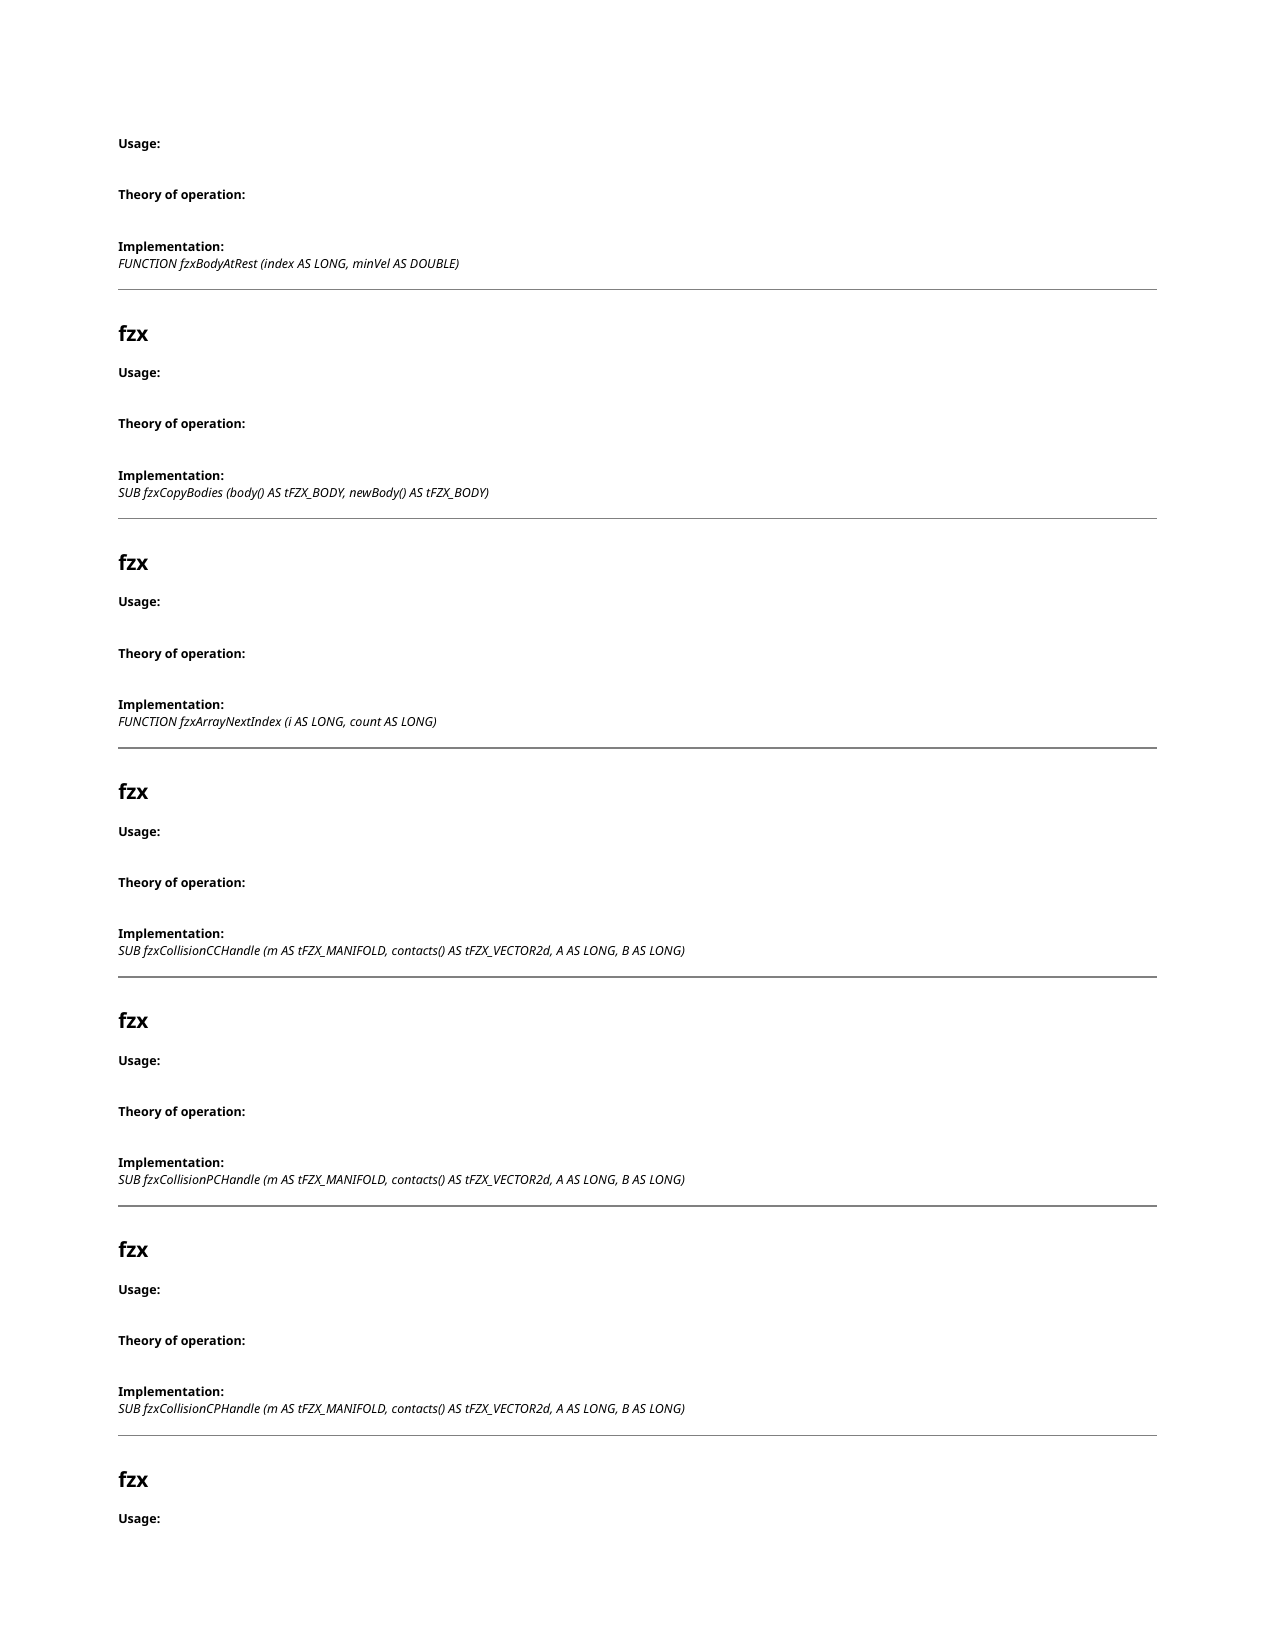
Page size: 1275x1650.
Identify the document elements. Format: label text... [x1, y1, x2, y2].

text fzx [118, 777, 1157, 806]
text Theory of operation: [118, 874, 1157, 891]
text Theory of operation: [118, 1332, 1157, 1349]
text fzx [118, 1006, 1157, 1035]
text Usage: [118, 1281, 1157, 1298]
text Usage: [118, 364, 1157, 381]
text Implementation: [118, 467, 1157, 484]
text Implementation: [118, 1383, 1157, 1401]
text Theory of operation: [118, 1103, 1157, 1120]
text Theory of operation: [118, 186, 1157, 203]
text Implementation: [118, 1154, 1157, 1171]
text fzx [118, 548, 1157, 576]
text SUB fzxCopyBodies (body() AS tFZX_BODY, newBody() AS tFZX_BODY) [118, 484, 1157, 501]
text Usage: [118, 135, 1157, 152]
text SUB fzxCollisionCPHandle (m AS tFZX_MANIFOLD, contacts() AS tFZX_VECTOR2d, A AS LONG, B AS LONG) [118, 1401, 1157, 1418]
text fzx [118, 1236, 1157, 1264]
text FUNCTION fzxArrayNextIndex (i AS LONG, count AS LONG) [118, 713, 1157, 730]
text FUNCTION fzxBodyAtRest (index AS LONG, minVel AS DOUBLE) [118, 255, 1157, 272]
text Implementation: [118, 696, 1157, 713]
text SUB fzxCollisionCCHandle (m AS tFZX_MANIFOLD, contacts() AS tFZX_VECTOR2d, A AS LONG, B AS LONG) [118, 942, 1157, 959]
text Usage: [118, 593, 1157, 611]
text Usage: [118, 1052, 1157, 1069]
text SUB fzxCollisionPCHandle (m AS tFZX_MANIFOLD, contacts() AS tFZX_VECTOR2d, A AS LONG, B AS LONG) [118, 1171, 1157, 1188]
text Implementation: [118, 238, 1157, 255]
text Usage: [118, 823, 1157, 840]
text Usage: [118, 1510, 1157, 1527]
text fzx [118, 319, 1157, 347]
text Theory of operation: [118, 645, 1157, 662]
text Implementation: [118, 925, 1157, 942]
text Theory of operation: [118, 416, 1157, 433]
text fzx [118, 1465, 1157, 1493]
